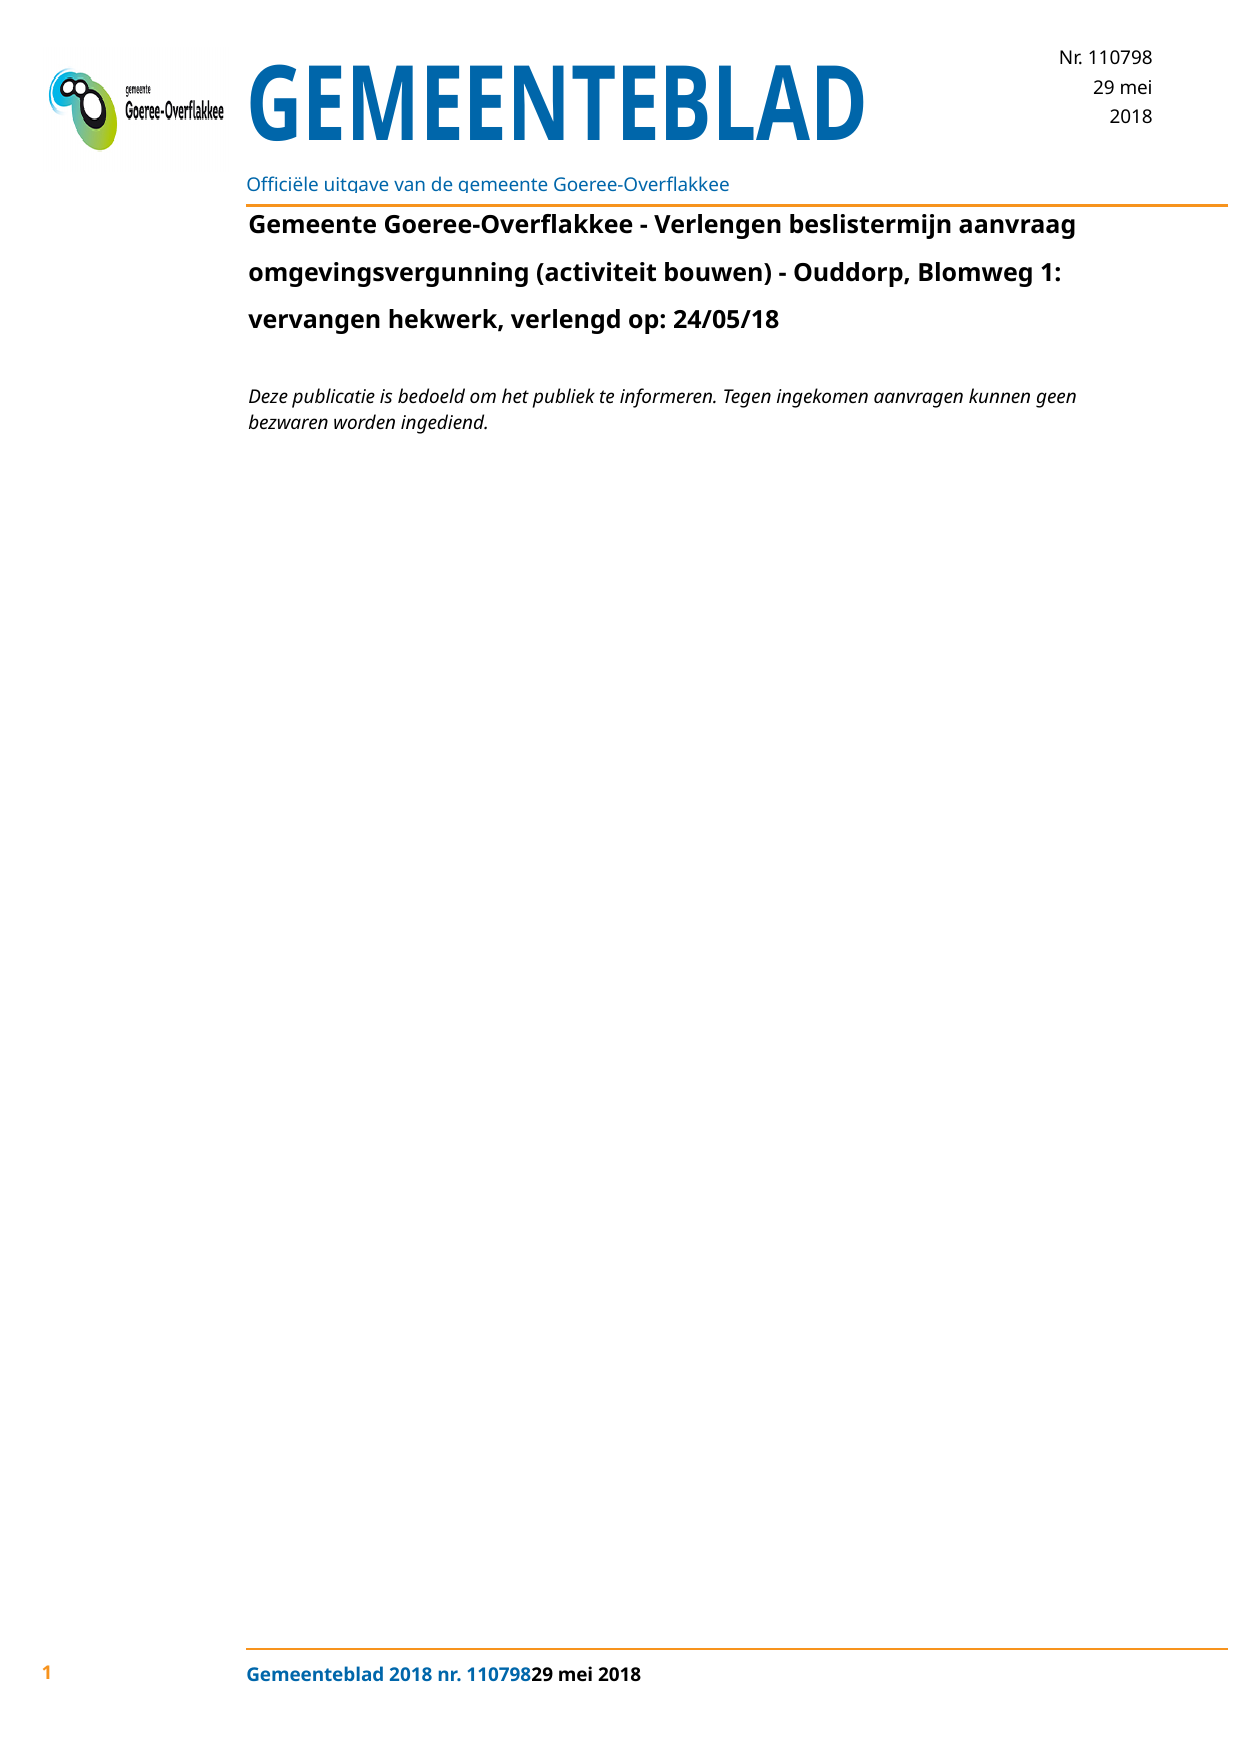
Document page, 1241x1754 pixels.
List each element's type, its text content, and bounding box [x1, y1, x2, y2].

picture [41, 47, 231, 172]
text Gemeente Goeree-Overflakkee - Verlengen beslistermijn aanvraag omgevingsvergunning (activiteit bouwen) - Ouddorp, Blomweg 1: vervangen hekwerk, verlengd op: 24/05/18 [248, 207, 1152, 336]
text Deze publicatie is bedoeld om het publiek te informeren. Tegen ingekomen aanvragen kunnen geen bezwaren worden ingediend. [248, 384, 1152, 435]
